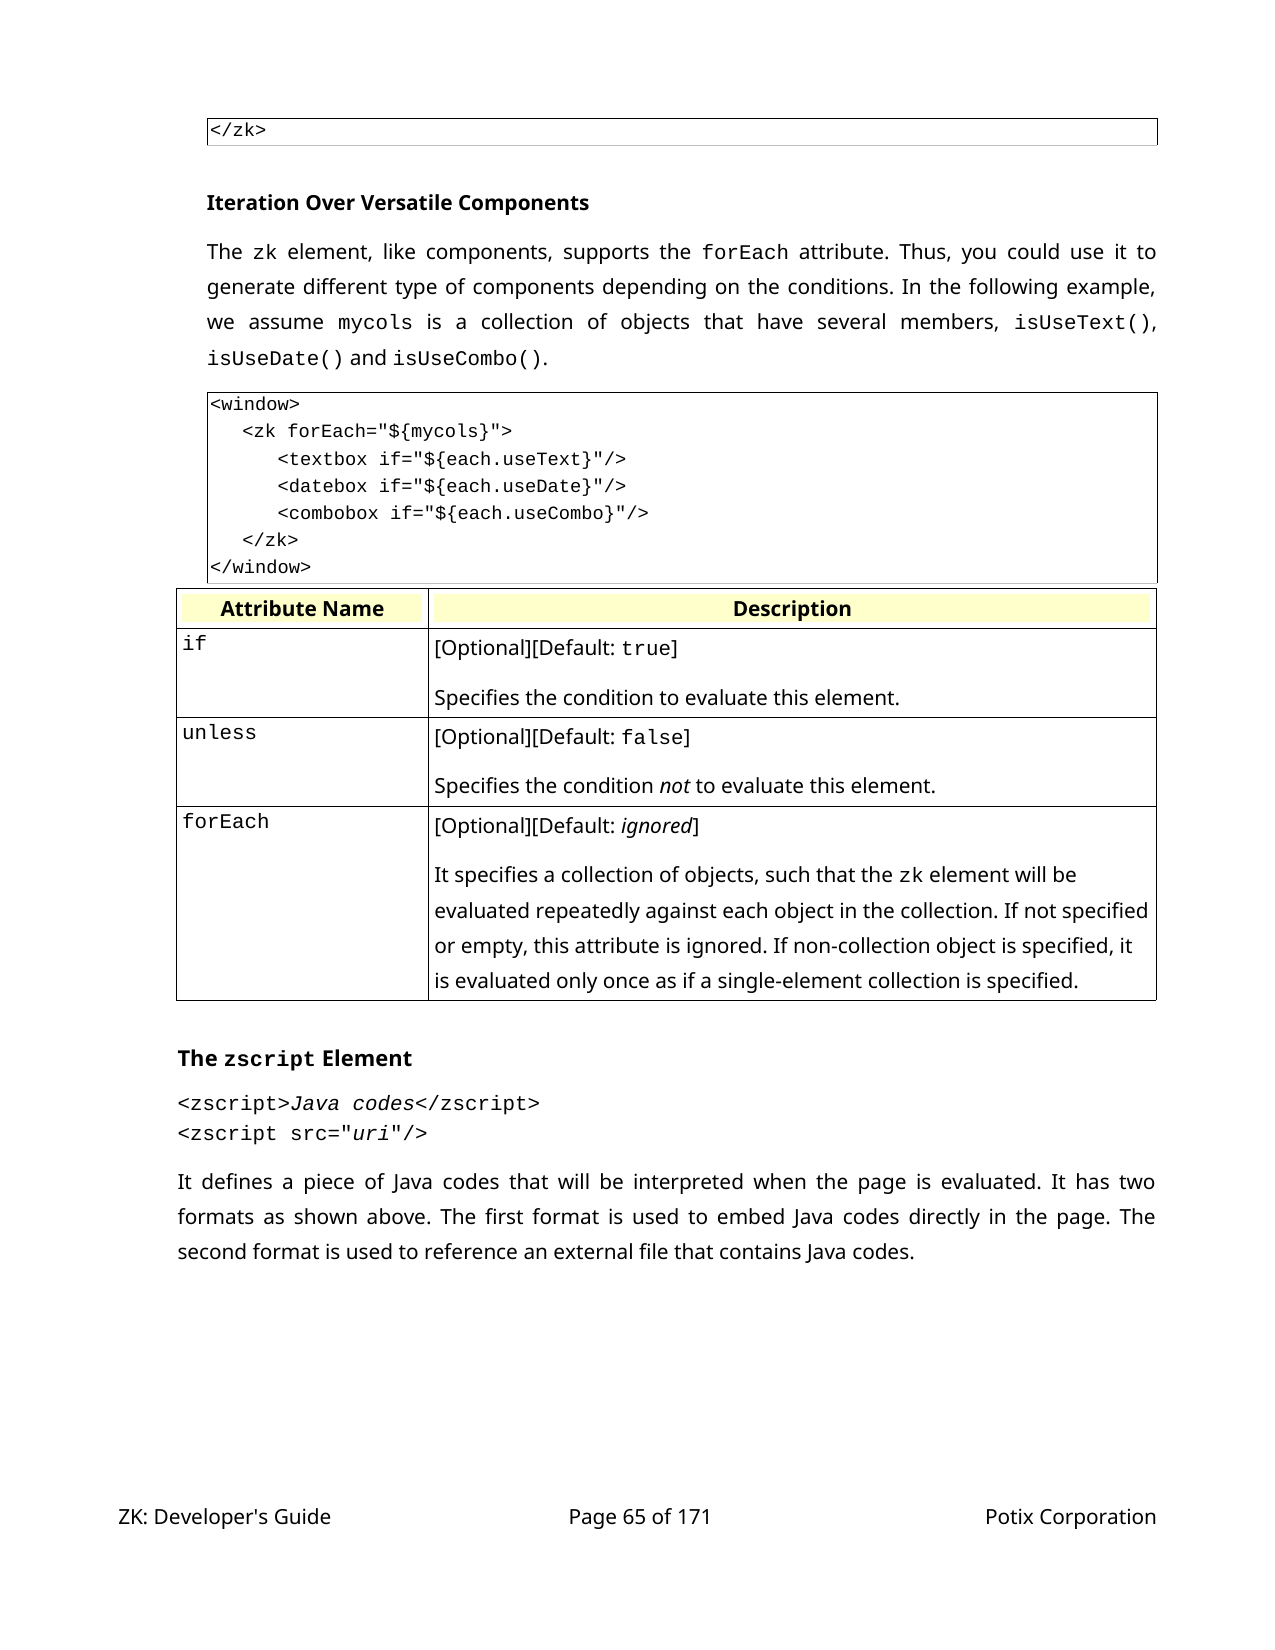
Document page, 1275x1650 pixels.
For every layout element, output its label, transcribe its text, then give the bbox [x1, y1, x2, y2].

table_cell [Optional][Default: ignored] It specifies a collection of objects, such that the zk element will be evaluated repeatedly against each object in the collection. If not specified or empty, this attribute is ignored. If non-collection object is specified, it is evaluated only once as if a single-element collection is specified. [429, 807, 1156, 1000]
text <combobox if="${each.useCombo}"/> [208, 501, 1157, 525]
table_cell [Optional][Default: true] Specifies the condition to evaluate this element. [429, 629, 1156, 717]
subtitle The zscript Element [177, 1043, 1157, 1073]
table_cell if [177, 629, 428, 717]
text <window> [208, 393, 1157, 416]
text <zk forEach="${mycols}"> [208, 419, 1157, 444]
subtitle Iteration Over Versatile Components [207, 188, 1157, 216]
text </zk> [208, 528, 1157, 552]
text </window> [208, 555, 1157, 583]
table_header Attribute Name [177, 589, 428, 628]
text <datebox if="${each.useDate}"/> [208, 474, 1157, 498]
text <zscript>Java codes</zscript> <zscript src="uri"/> [177, 1093, 1157, 1146]
table_cell forEach [177, 807, 428, 1000]
text </zk> [208, 119, 1157, 145]
table_header Description [429, 589, 1156, 628]
text <textbox if="${each.useText}"/> [208, 447, 1157, 471]
text It defines a piece of Java codes that will be interpreted when the page is evaluated. It has two formats as shown above. The first format is used to embed Java codes directly in the page. The second format is used to reference an external file that contains Java codes. [177, 1167, 1157, 1266]
table_cell unless [177, 718, 428, 806]
table_cell [Optional][Default: false] Specifies the condition not to evaluate this element. [429, 718, 1156, 806]
text The zk element, like components, supports the forEach attribute. Thus, you could use it to generate different type of components depending on the conditions. In the following example, we assume mycols is a collection of objects that have several members, isUseText(), isUseDate() and isUseCombo(). [207, 237, 1157, 372]
